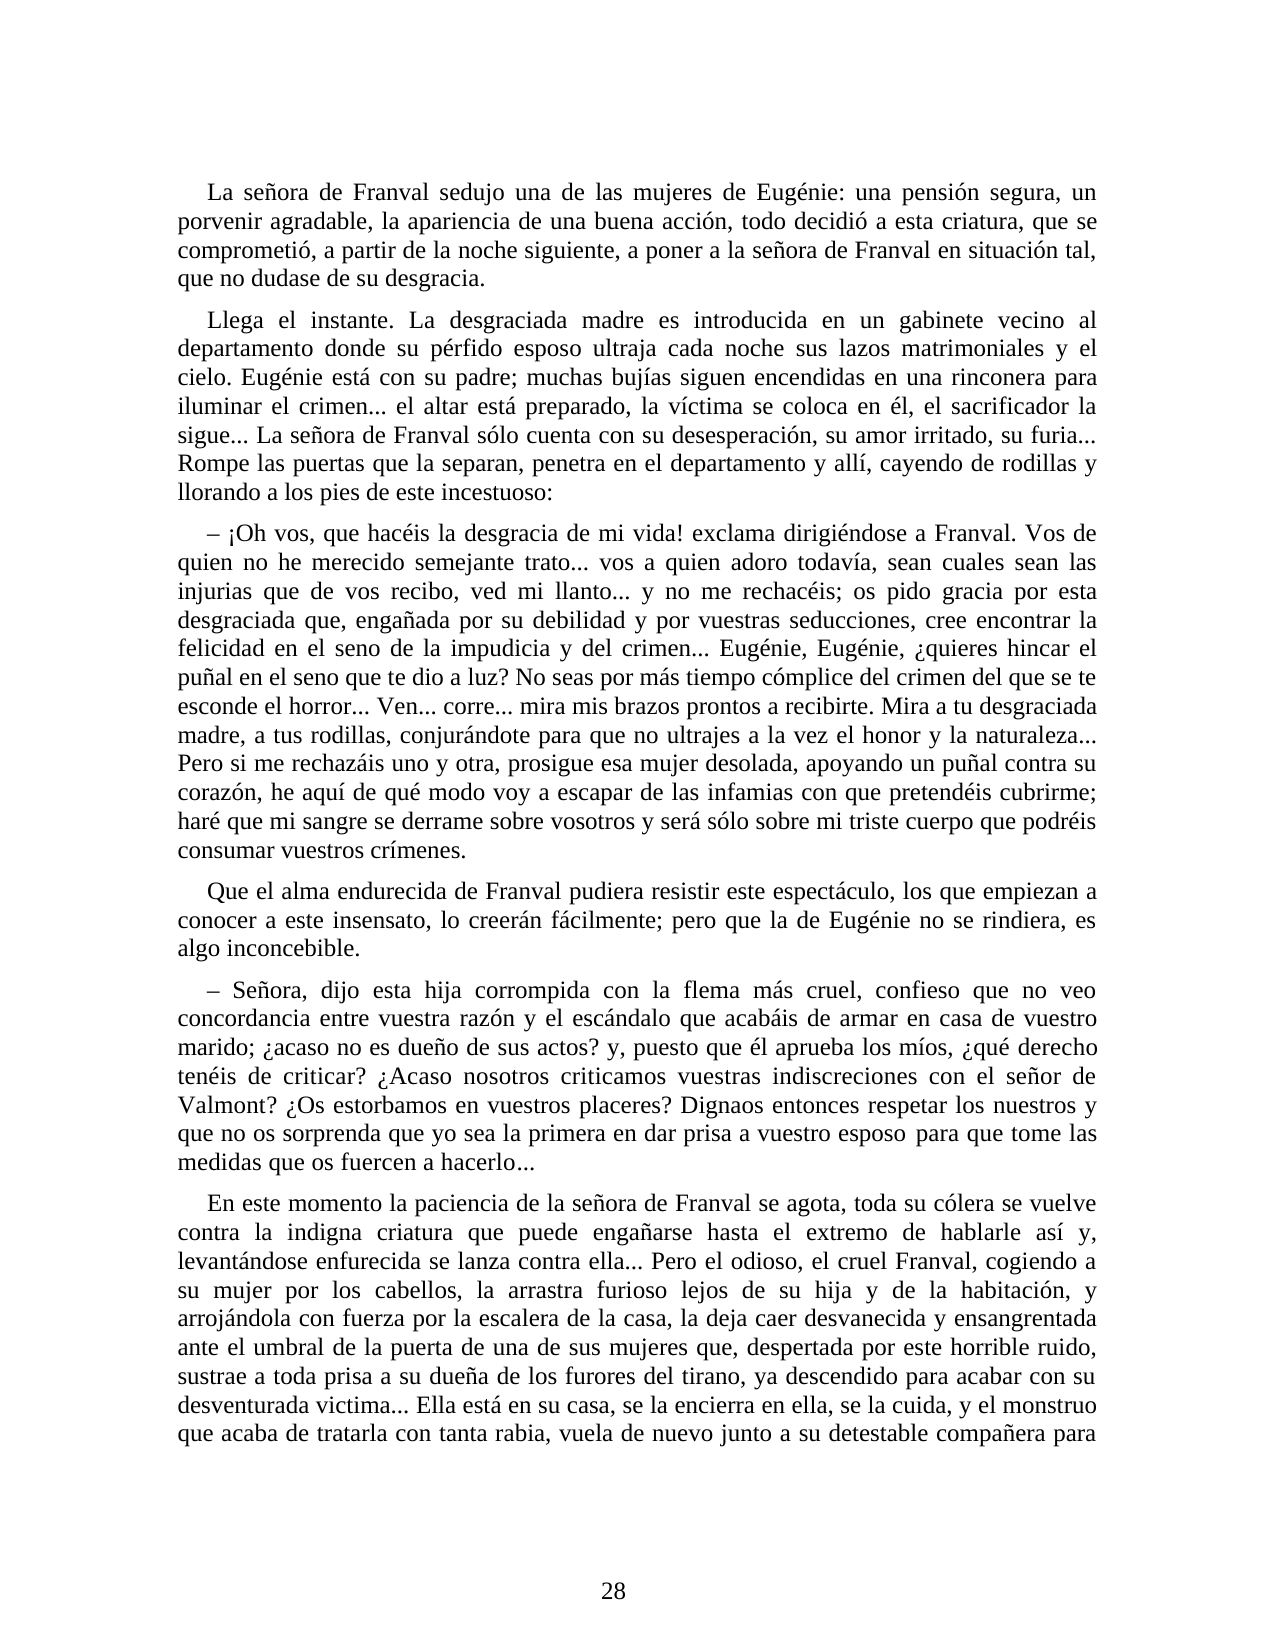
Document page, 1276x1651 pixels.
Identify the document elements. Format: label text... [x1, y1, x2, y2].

text Llega el instante. La desgraciada madre es introducida en un gabinete vecino al departamento donde su pérfido esposo ultraja cada noche sus lazos matrimoniales y el cielo. Eugénie está con su padre; muchas bujías siguen encendidas en una rinconera para iluminar el crimen... el altar está preparado, la víctima se coloca en él, el sacrificador la sigue... La señora de Franval sólo cuenta con su desesperación, su amor irritado, su furia... Rompe las puertas que la separan, penetra en el departamento y allí, cayendo de rodillas y llorando a los pies de este incestuoso: [177, 305, 1098, 506]
text En este momento la paciencia de la señora de Franval se agota, toda su cólera se vuelve contra la indigna criatura que puede engañarse hasta el extremo de hablarle así y, levantándose enfurecida se lanza contra ella... Pero el odioso, el cruel Franval, cogiendo a su mujer por los cabellos, la arrastra furioso lejos de su hija y de la habitación, y arrojándola con fuerza por la escalera de la casa, la deja caer desvanecida y ensangrentada ante el umbral de la puerta de una de sus mujeres que, despertada por este horrible ruido, sustrae a toda prisa a su dueña de los furores del tirano, ya descendido para acabar con su desventurada victima... Ella está en su casa, se la encierra en ella, se la cuida, y el monstruo que acaba de tratarla con tanta rabia, vuela de nuevo junto a su detestable compañera para [177, 1188, 1098, 1447]
text La señora de Franval sedujo una de las mujeres de Eugénie: una pensión segura, un porvenir agradable, la apariencia de una buena acción, todo decidió a esta criatura, que se comprometió, a partir de la noche siguiente, a poner a la señora de Franval en situación tal, que no dudase de su desgracia. [177, 177, 1098, 292]
text Que el alma endurecida de Franval pudiera resistir este espectáculo, los que empiezan a conocer a este insensato, lo creerán fácilmente; pero que la de Eugénie no se rindiera, es algo inconcebible. [177, 876, 1098, 962]
text – ¡Oh vos, que hacéis la desgracia de mi vida! exclama dirigiéndose a Franval. Vos de quien no he merecido semejante trato... vos a quien adoro todavía, sean cuales sean las injurias que de vos recibo, ved mi llanto... y no me rechacéis; os pido gracia por esta desgraciada que, engañada por su debilidad y por vuestras seducciones, cree encontrar la felicidad en el seno de la impudicia y del crimen... Eugénie, Eugénie, ¿quieres hincar el puñal en el seno que te dio a luz? No seas por más tiempo cómplice del crimen del que se te esconde el horror... Ven... corre... mira mis brazos prontos a recibirte. Mira a tu desgraciada madre, a tus rodillas, conjurándote para que no ultrajes a la vez el honor y la naturaleza... Pero si me rechazáis uno y otra, prosigue esa mujer desolada, apoyando un puñal contra su corazón, he aquí de qué modo voy a escapar de las infamias con que pretendéis cubrirme; haré que mi sangre se derrame sobre vosotros y será sólo sobre mi triste cuerpo que podréis consumar vuestros crímenes. [177, 518, 1098, 863]
text – Señora, dijo esta hija corrompida con la flema más cruel, confieso que no veo concordancia entre vuestra razón y el escándalo que acabáis de armar en casa de vuestro marido; ¿acaso no es dueño de sus actos? y, puesto que él aprueba los míos, ¿qué derecho tenéis de criticar? ¿Acaso nosotros criticamos vuestras indiscreciones con el señor de Valmont? ¿Os estorbamos en vuestros placeres? Dignaos entonces respetar los nuestros y que no os sorprenda que yo sea la primera en dar prisa a vuestro esposo para que tome las medidas que os fuercen a hacerlo... [177, 975, 1098, 1176]
